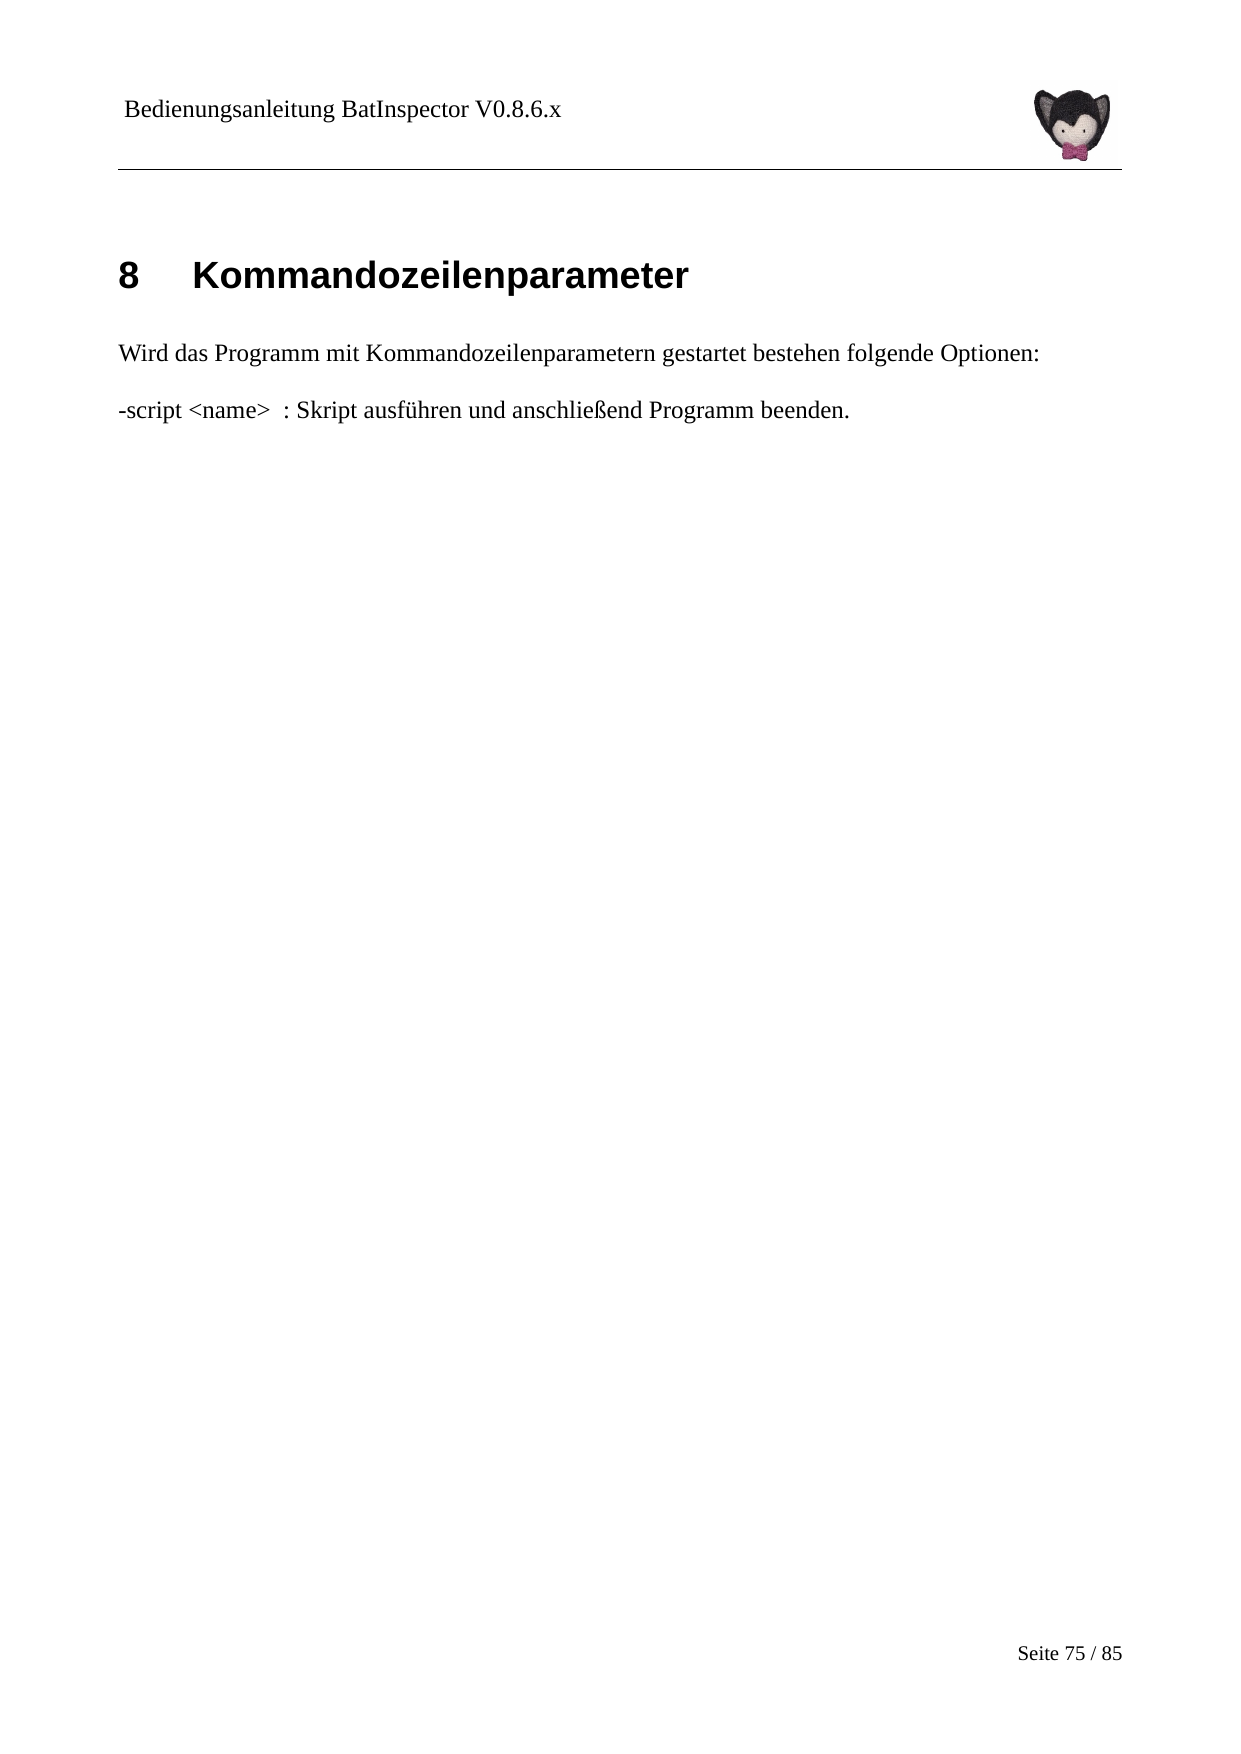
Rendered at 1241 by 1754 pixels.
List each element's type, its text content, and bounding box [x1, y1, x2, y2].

subtitle Kommandozeilenparameter [118, 253, 1122, 297]
text -script <name> : Skript ausführen und anschließend Programm beenden. [118, 396, 1122, 424]
text Wird das Programm mit Kommandozeilenparametern gestartet bestehen folgende Optionen: [118, 338, 1122, 367]
picture [1030, 80, 1119, 169]
